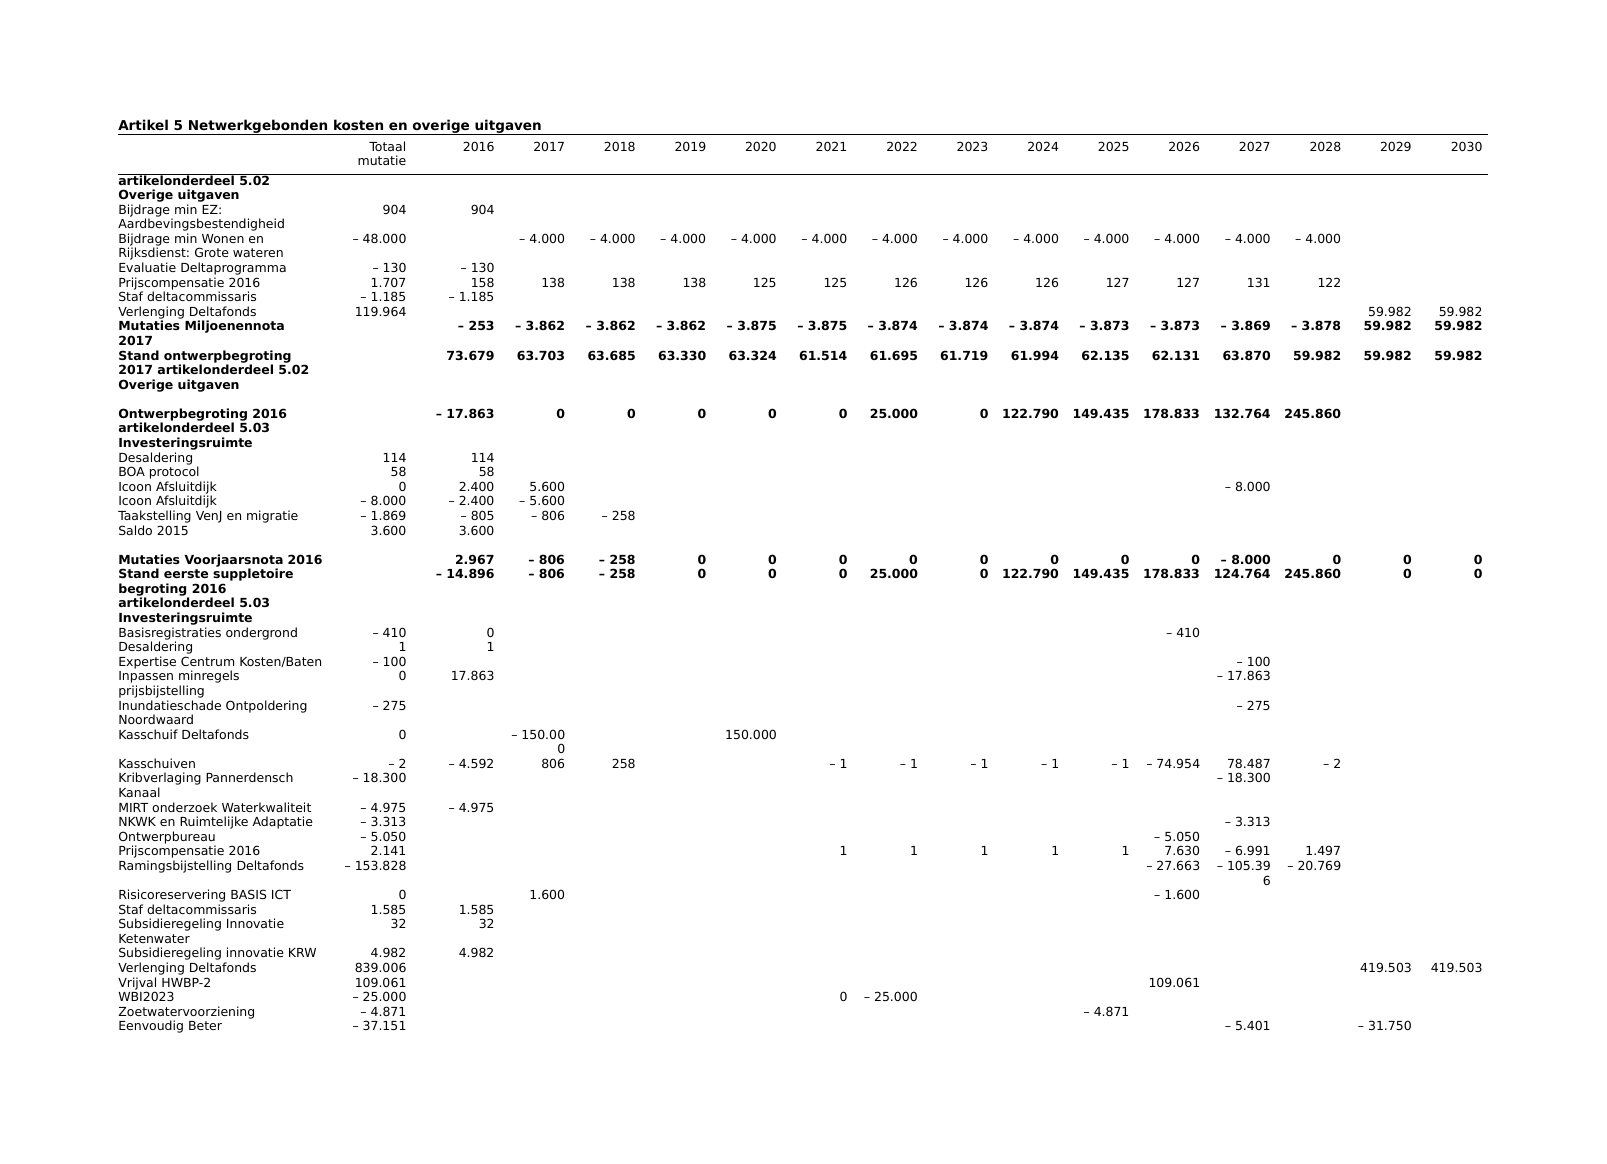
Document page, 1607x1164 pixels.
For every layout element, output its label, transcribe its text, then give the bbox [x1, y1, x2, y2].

table_cell 131 [1206, 276, 1276, 290]
table_cell [994, 494, 1065, 509]
table_cell [641, 538, 712, 553]
table_cell 3.600 [412, 524, 500, 538]
table_cell Stand ontwerpbegroting 2017 artikelonderdeel 5.02 Overige uitgaven [118, 349, 324, 392]
table_cell [500, 815, 571, 830]
table_cell [994, 175, 1065, 203]
table_cell [853, 946, 923, 961]
table_cell [641, 524, 712, 538]
table_cell [1276, 903, 1347, 917]
table_cell – 4.871 [324, 1005, 412, 1019]
table_cell [500, 626, 571, 640]
table_cell [1065, 961, 1135, 976]
table_cell [500, 1019, 571, 1034]
table_cell 122 [1276, 276, 1347, 290]
table_cell [1418, 538, 1488, 553]
table_cell 59.982 [1418, 319, 1488, 348]
table_cell 119.964 [324, 305, 412, 319]
table_cell [571, 946, 641, 961]
table_cell – 4.975 [324, 801, 412, 815]
table_cell [783, 626, 853, 640]
table_cell [1135, 392, 1206, 407]
table_cell 2016 [412, 135, 500, 173]
table_cell [641, 1019, 712, 1034]
table_cell 138 [500, 276, 571, 290]
table_cell [1206, 465, 1276, 480]
table_cell [641, 480, 712, 494]
table_cell [783, 801, 853, 815]
table_cell [1276, 1019, 1347, 1034]
table_cell [571, 538, 641, 553]
table_cell 1 [324, 640, 412, 655]
table_cell [1418, 232, 1488, 261]
table_cell [853, 524, 923, 538]
table_cell 0 [783, 407, 853, 451]
table_cell [1206, 392, 1276, 407]
table_cell – 8.000 [324, 494, 412, 509]
table_cell [1347, 946, 1417, 961]
table_cell 1 [783, 844, 853, 859]
table_cell [1065, 976, 1135, 990]
table_cell [1418, 524, 1488, 538]
table_cell [412, 392, 500, 407]
table_cell 61.994 [994, 349, 1065, 392]
table_cell [500, 640, 571, 655]
table_cell [1206, 509, 1276, 523]
table_cell [1065, 494, 1135, 509]
table_cell [641, 669, 712, 698]
table_cell [1135, 990, 1206, 1005]
table_cell [412, 976, 500, 990]
table_cell [783, 669, 853, 698]
table_cell [924, 990, 994, 1005]
table_cell [1418, 801, 1488, 815]
table_cell [1065, 175, 1135, 203]
table_header Artikel 5 Netwerkgebonden kosten en overige uitgaven [118, 118, 1488, 134]
table_cell artikelonderdeel 5.02 Overige uitgaven [118, 175, 324, 203]
table_cell [571, 990, 641, 1005]
table_cell [412, 538, 500, 553]
table_cell [1347, 494, 1417, 509]
table_cell [1276, 175, 1347, 203]
table_cell [783, 917, 853, 946]
table_cell 0 [324, 480, 412, 494]
table_cell 3.600 [324, 524, 412, 538]
table_cell [853, 626, 923, 640]
table_cell 0 [924, 553, 994, 567]
table_cell [1276, 494, 1347, 509]
table_cell [924, 728, 994, 757]
table_cell – 25.000 [853, 990, 923, 1005]
table_cell [1347, 451, 1417, 465]
table_cell [641, 451, 712, 465]
table_cell [1206, 524, 1276, 538]
table_cell [994, 465, 1065, 480]
table_cell [712, 669, 782, 698]
table_cell [1206, 917, 1276, 946]
table_cell [1276, 801, 1347, 815]
table_cell 0 [412, 626, 500, 640]
table_cell [1135, 961, 1206, 976]
table_cell [412, 844, 500, 859]
table_cell [412, 859, 500, 888]
table_cell [1276, 451, 1347, 465]
table_cell Subsidieregeling Innovatie Ketenwater [118, 917, 324, 946]
table_cell 0 [1065, 553, 1135, 567]
table_cell [1206, 290, 1276, 305]
table_cell [1135, 524, 1206, 538]
table_cell Ontwerpbegroting 2016 artikelonderdeel 5.03 Investeringsruimte [118, 407, 324, 451]
table_cell – 3.313 [324, 815, 412, 830]
table_cell [571, 815, 641, 830]
table_cell 127 [1065, 276, 1135, 290]
table_cell [571, 175, 641, 203]
table_cell – 2 [324, 757, 412, 771]
table_cell [1135, 261, 1206, 276]
table_cell [994, 203, 1065, 232]
table_cell – 17.863 [412, 407, 500, 451]
table_cell [500, 290, 571, 305]
table_cell [712, 261, 782, 276]
table_cell [1135, 451, 1206, 465]
table_cell [324, 538, 412, 553]
table_cell 2024 [994, 135, 1065, 173]
table_cell [712, 480, 782, 494]
table_cell 62.131 [1135, 349, 1206, 392]
table_cell [641, 961, 712, 976]
table_cell [412, 1005, 500, 1019]
table_cell [994, 392, 1065, 407]
table_cell – 27.663 [1135, 859, 1206, 888]
table_cell 1.585 [324, 903, 412, 917]
table_cell 2029 [1347, 135, 1417, 173]
table_cell [500, 451, 571, 465]
table_cell [641, 757, 712, 771]
table_cell NKWK en Ruimtelijke Adaptatie [118, 815, 324, 830]
table_cell – 3.878 [1276, 319, 1347, 348]
table_cell 245.860 [1276, 567, 1347, 626]
table_cell [1418, 699, 1488, 728]
table_cell – 1 [994, 757, 1065, 771]
table_cell [1418, 844, 1488, 859]
table_cell Bijdrage min Wonen en Rijksdienst: Grote wateren [118, 232, 324, 261]
table_cell [924, 203, 994, 232]
table_cell [1135, 480, 1206, 494]
table_cell [853, 451, 923, 465]
table_cell [712, 815, 782, 830]
table_cell [1065, 509, 1135, 523]
table_cell [853, 699, 923, 728]
table_cell 63.330 [641, 349, 712, 392]
table_cell [1135, 669, 1206, 698]
table_cell – 3.862 [500, 319, 571, 348]
table_cell [1065, 480, 1135, 494]
table_cell [1065, 538, 1135, 553]
table_cell 0 [324, 728, 412, 757]
table_cell 0 [641, 553, 712, 567]
table_cell [1276, 1005, 1347, 1019]
table_cell [1347, 276, 1417, 290]
table_cell [783, 888, 853, 903]
table_cell Icoon Afsluitdijk [118, 480, 324, 494]
table_cell [783, 392, 853, 407]
table_cell [1418, 815, 1488, 830]
table_cell [994, 669, 1065, 698]
table_cell [500, 859, 571, 888]
table_cell [500, 305, 571, 319]
table_cell [118, 392, 324, 407]
table_cell 158 [412, 276, 500, 290]
table_cell MIRT onderzoek Waterkwaliteit [118, 801, 324, 815]
table_cell [1206, 538, 1276, 553]
table_cell [1065, 888, 1135, 903]
table_cell [1135, 801, 1206, 815]
table_cell [1347, 815, 1417, 830]
table_cell Kasschuiven [118, 757, 324, 771]
table_cell [500, 961, 571, 976]
table_cell [500, 465, 571, 480]
table_cell Totaal mutatie [324, 135, 412, 173]
table_cell [924, 815, 994, 830]
table_cell [571, 888, 641, 903]
table_cell [324, 392, 412, 407]
table_cell – 806 [500, 567, 571, 626]
table_cell [924, 465, 994, 480]
table_cell 2018 [571, 135, 641, 173]
table_cell [641, 626, 712, 640]
table_cell [1347, 888, 1417, 903]
table_cell [712, 494, 782, 509]
table_cell [1418, 903, 1488, 917]
table_cell [994, 990, 1065, 1005]
table_cell [1206, 976, 1276, 990]
table_cell [1418, 626, 1488, 640]
table_cell [412, 232, 500, 261]
table_cell 1.600 [500, 888, 571, 903]
table_cell [994, 815, 1065, 830]
table_cell [712, 305, 782, 319]
table_cell [641, 203, 712, 232]
table_cell [641, 859, 712, 888]
table_cell [853, 859, 923, 888]
table_cell [641, 1005, 712, 1019]
table_cell – 4.000 [1206, 232, 1276, 261]
table_cell [994, 538, 1065, 553]
table_cell 25.000 [853, 407, 923, 451]
table_cell [1206, 830, 1276, 844]
table_cell [924, 771, 994, 801]
table_cell – 275 [324, 699, 412, 728]
table_cell [324, 567, 412, 626]
table_cell [924, 494, 994, 509]
table_cell [1347, 203, 1417, 232]
table_cell 59.982 [1418, 349, 1488, 392]
table_cell – 4.000 [1276, 232, 1347, 261]
table_cell – 3.875 [712, 319, 782, 348]
table_cell [1135, 655, 1206, 669]
table_cell 32 [324, 917, 412, 946]
table_cell [712, 451, 782, 465]
table_cell [994, 524, 1065, 538]
table_cell 138 [641, 276, 712, 290]
table_cell Kasschuif Deltafonds [118, 728, 324, 757]
table_cell 59.982 [1347, 349, 1417, 392]
table_cell 0 [712, 553, 782, 567]
table_cell 114 [412, 451, 500, 465]
table_cell [994, 771, 1065, 801]
table_cell [1206, 946, 1276, 961]
table_cell [1065, 830, 1135, 844]
table_cell [641, 830, 712, 844]
table_cell 2019 [641, 135, 712, 173]
table_cell [783, 771, 853, 801]
table_cell [783, 1005, 853, 1019]
table_cell 0 [712, 567, 782, 626]
table_cell 1 [1065, 844, 1135, 859]
table_cell [712, 946, 782, 961]
table_cell 59.982 [1276, 349, 1347, 392]
table_cell 2021 [783, 135, 853, 173]
table_cell [853, 203, 923, 232]
table_cell [571, 640, 641, 655]
table_cell [1347, 669, 1417, 698]
table_cell [500, 669, 571, 698]
table_cell 0 [1276, 553, 1347, 567]
table_cell 0 [641, 567, 712, 626]
table_cell – 4.000 [853, 232, 923, 261]
table_cell [1418, 480, 1488, 494]
table_cell [571, 1019, 641, 1034]
table_cell [1206, 1005, 1276, 1019]
table_cell [924, 1019, 994, 1034]
table_cell 63.324 [712, 349, 782, 392]
table_cell [994, 859, 1065, 888]
table_cell [783, 655, 853, 669]
table_cell [571, 392, 641, 407]
table_cell WBI2023 [118, 990, 324, 1005]
table_cell [853, 815, 923, 830]
table_cell – 8.000 [1206, 553, 1276, 567]
table_cell [1418, 494, 1488, 509]
table_cell [924, 261, 994, 276]
table_cell – 3.874 [994, 319, 1065, 348]
table_cell [1418, 917, 1488, 946]
table_cell Prijscompensatie 2016 [118, 276, 324, 290]
table_cell [1347, 728, 1417, 757]
table_cell 109.061 [1135, 976, 1206, 990]
table_cell 59.982 [1347, 319, 1417, 348]
table_cell Icoon Afsluitdijk [118, 494, 324, 509]
table_cell [1206, 903, 1276, 917]
table_cell – 100 [324, 655, 412, 669]
table_cell 2022 [853, 135, 923, 173]
table_cell [641, 888, 712, 903]
table_cell [571, 305, 641, 319]
table_cell 0 [641, 407, 712, 451]
table_cell 73.679 [412, 349, 500, 392]
table_cell [712, 888, 782, 903]
table_cell [500, 203, 571, 232]
table_cell – 1.869 [324, 509, 412, 523]
table_cell – 3.875 [783, 319, 853, 348]
table_cell 0 [500, 407, 571, 451]
table_cell 5.600 [500, 480, 571, 494]
table_cell 904 [412, 203, 500, 232]
table_cell [712, 509, 782, 523]
table_cell [1206, 728, 1276, 757]
table_cell [924, 830, 994, 844]
table_cell 149.435 [1065, 567, 1135, 626]
table_cell – 6.991 [1206, 844, 1276, 859]
table_cell – 805 [412, 509, 500, 523]
table_cell [1276, 203, 1347, 232]
table_cell Eenvoudig Beter [118, 1019, 324, 1034]
table_cell [1347, 844, 1417, 859]
table_cell [924, 175, 994, 203]
table_cell 0 [1347, 567, 1417, 626]
table_cell – 258 [571, 509, 641, 523]
table_cell 125 [712, 276, 782, 290]
table_cell 125 [783, 276, 853, 290]
table_cell [1206, 801, 1276, 815]
table_cell [1418, 407, 1488, 451]
table_cell 839.006 [324, 961, 412, 976]
table_cell [1418, 290, 1488, 305]
table_cell – 130 [324, 261, 412, 276]
table_cell [571, 451, 641, 465]
table_cell [500, 946, 571, 961]
table_cell [924, 655, 994, 669]
table_cell [412, 815, 500, 830]
table_cell Kribverlaging Pannerdensch Kanaal [118, 771, 324, 801]
table_cell [783, 699, 853, 728]
table_cell Verlenging Deltafonds [118, 961, 324, 976]
table_cell [641, 917, 712, 946]
table_cell 7.630 [1135, 844, 1206, 859]
table_cell [641, 815, 712, 830]
table_cell [924, 538, 994, 553]
table_cell [783, 961, 853, 976]
table_cell [500, 903, 571, 917]
table_cell 904 [324, 203, 412, 232]
table_cell [994, 509, 1065, 523]
table_cell [783, 465, 853, 480]
table_cell [571, 524, 641, 538]
table_cell – 3.874 [853, 319, 923, 348]
table_cell [853, 175, 923, 203]
table_cell 0 [994, 553, 1065, 567]
table_cell [571, 203, 641, 232]
table_cell 150.000 [712, 728, 782, 757]
table_cell [500, 844, 571, 859]
table_cell [712, 757, 782, 771]
table_cell Desaldering [118, 451, 324, 465]
table_cell – 4.000 [712, 232, 782, 261]
table_cell [924, 524, 994, 538]
table_cell [1206, 990, 1276, 1005]
table_cell [1276, 815, 1347, 830]
table_cell [1065, 699, 1135, 728]
table_cell [412, 305, 500, 319]
table_cell Bijdrage min EZ: Aardbevingsbestendigheid [118, 203, 324, 232]
table_cell [1135, 728, 1206, 757]
table_cell [783, 175, 853, 203]
table_cell [1418, 465, 1488, 480]
table_cell [1206, 175, 1276, 203]
table_cell [994, 261, 1065, 276]
table_cell [783, 728, 853, 757]
table_cell [1135, 640, 1206, 655]
table_cell [1347, 509, 1417, 523]
table_cell [1135, 203, 1206, 232]
table_cell Inundatieschade Ontpoldering Noordwaard [118, 699, 324, 728]
table_cell – 3.874 [924, 319, 994, 348]
table_cell – 3.873 [1065, 319, 1135, 348]
table_cell 419.503 [1347, 961, 1417, 976]
table_cell [1347, 757, 1417, 771]
table_cell [1276, 976, 1347, 990]
table_cell [1276, 699, 1347, 728]
table_cell [1135, 494, 1206, 509]
table_cell – 2.400 [412, 494, 500, 509]
table_cell [783, 976, 853, 990]
table_cell [1418, 509, 1488, 523]
table_cell [924, 305, 994, 319]
table_cell 127 [1135, 276, 1206, 290]
table_cell [712, 976, 782, 990]
table_cell 0 [1347, 553, 1417, 567]
table_cell [1206, 305, 1276, 319]
table_cell 0 [1418, 567, 1488, 626]
table_cell [500, 917, 571, 946]
table_cell 2030 [1418, 135, 1488, 173]
table_cell [118, 538, 324, 553]
table_cell [853, 261, 923, 276]
table_cell [1206, 261, 1276, 276]
table_cell [641, 844, 712, 859]
table_cell 245.860 [1276, 407, 1347, 451]
table_cell Staf deltacommissaris [118, 903, 324, 917]
table_cell [1135, 175, 1206, 203]
table_cell [783, 1019, 853, 1034]
table_cell [712, 771, 782, 801]
table_cell [853, 1019, 923, 1034]
table_cell [924, 290, 994, 305]
table_cell [1135, 1019, 1206, 1034]
table_cell [1065, 946, 1135, 961]
table_cell [1276, 524, 1347, 538]
table_cell [853, 771, 923, 801]
table_cell [1418, 757, 1488, 771]
table_cell [571, 976, 641, 990]
table_cell [994, 830, 1065, 844]
table_cell [571, 699, 641, 728]
table_cell [500, 976, 571, 990]
table_cell [853, 976, 923, 990]
table_cell [1065, 640, 1135, 655]
table_cell 63.870 [1206, 349, 1276, 392]
table_cell [783, 859, 853, 888]
table_cell 63.685 [571, 349, 641, 392]
table_cell – 5.050 [1135, 830, 1206, 844]
table_cell 2025 [1065, 135, 1135, 173]
table_cell [571, 859, 641, 888]
table_cell 149.435 [1065, 407, 1135, 451]
table_cell [571, 494, 641, 509]
table_cell 2020 [712, 135, 782, 173]
table_cell [783, 640, 853, 655]
table_cell – 4.871 [1065, 1005, 1135, 1019]
table_cell 126 [924, 276, 994, 290]
table_cell [924, 392, 994, 407]
table_cell 1.585 [412, 903, 500, 917]
table_cell [1135, 305, 1206, 319]
table_cell [1418, 655, 1488, 669]
table_cell [500, 261, 571, 276]
table_cell – 105.396 [1206, 859, 1276, 888]
table_cell [641, 392, 712, 407]
table_cell [1065, 305, 1135, 319]
table_cell [994, 946, 1065, 961]
table_cell 25.000 [853, 567, 923, 626]
table_cell – 1.185 [412, 290, 500, 305]
table_cell 2026 [1135, 135, 1206, 173]
table_cell Evaluatie Deltaprogramma [118, 261, 324, 276]
table_cell [641, 699, 712, 728]
table_cell [853, 917, 923, 946]
table_cell 2017 [500, 135, 571, 173]
table_cell [1065, 1019, 1135, 1034]
table_cell – 74.954 [1135, 757, 1206, 771]
table_cell – 1.600 [1135, 888, 1206, 903]
table_cell [412, 990, 500, 1005]
table_cell – 410 [324, 626, 412, 640]
table_cell [1276, 961, 1347, 976]
table_cell Verlenging Deltafonds [118, 305, 324, 319]
table_cell [641, 903, 712, 917]
table_cell [924, 669, 994, 698]
table_cell [853, 494, 923, 509]
table_cell [1065, 626, 1135, 640]
table_cell [412, 830, 500, 844]
table_cell [1135, 699, 1206, 728]
table_cell [1347, 538, 1417, 553]
table_cell – 18.300 [1206, 771, 1276, 801]
table_cell [500, 175, 571, 203]
table_cell [783, 509, 853, 523]
table_cell 178.833 [1135, 567, 1206, 626]
table_cell 59.982 [1418, 305, 1488, 319]
table_cell Taakstelling VenJ en migratie [118, 509, 324, 523]
table_cell – 18.300 [324, 771, 412, 801]
table_cell [853, 728, 923, 757]
table_cell 0 [1135, 553, 1206, 567]
table_cell [1347, 480, 1417, 494]
table_cell 0 [783, 567, 853, 626]
table_cell [1065, 728, 1135, 757]
table_cell – 806 [500, 553, 571, 567]
table_cell 109.061 [324, 976, 412, 990]
table_cell Inpassen minregels prijsbijstelling [118, 669, 324, 698]
table_cell [1276, 392, 1347, 407]
table_cell [853, 888, 923, 903]
table_cell [853, 1005, 923, 1019]
table_cell 78.487 [1206, 757, 1276, 771]
table_cell [412, 771, 500, 801]
table_cell – 1.185 [324, 290, 412, 305]
table_cell 2.141 [324, 844, 412, 859]
table_cell 59.982 [1347, 305, 1417, 319]
table_cell – 130 [412, 261, 500, 276]
table_cell – 4.000 [641, 232, 712, 261]
table_cell [994, 1019, 1065, 1034]
table_cell 63.703 [500, 349, 571, 392]
table_cell [1347, 290, 1417, 305]
table_cell [1418, 1019, 1488, 1034]
table_cell 1 [924, 844, 994, 859]
table_cell [500, 524, 571, 538]
table_cell [924, 640, 994, 655]
table_cell – 4.000 [1065, 232, 1135, 261]
table_cell [571, 290, 641, 305]
table_cell [1347, 465, 1417, 480]
table_cell 0 [324, 669, 412, 698]
table_cell [571, 655, 641, 669]
table_cell [641, 946, 712, 961]
table_cell [571, 480, 641, 494]
table_cell [853, 640, 923, 655]
table_cell [712, 175, 782, 203]
table_cell [500, 538, 571, 553]
table_cell – 4.592 [412, 757, 500, 771]
table_cell [994, 626, 1065, 640]
table_cell [641, 305, 712, 319]
table_cell [571, 728, 641, 757]
table_cell [118, 135, 324, 173]
table_cell [1418, 859, 1488, 888]
table_cell [712, 844, 782, 859]
table_cell – 1 [853, 757, 923, 771]
table_cell [1418, 203, 1488, 232]
table_cell – 25.000 [324, 990, 412, 1005]
table_cell [712, 801, 782, 815]
table_cell [994, 290, 1065, 305]
table_cell [712, 524, 782, 538]
table_cell – 275 [1206, 699, 1276, 728]
table_cell [994, 640, 1065, 655]
table_cell [924, 1005, 994, 1019]
table_cell Expertise Centrum Kosten/Baten [118, 655, 324, 669]
table_cell [641, 990, 712, 1005]
table_cell [1065, 917, 1135, 946]
table_cell 0 [783, 990, 853, 1005]
table_cell [712, 1005, 782, 1019]
table_cell – 17.863 [1206, 669, 1276, 698]
table_cell [1276, 290, 1347, 305]
table_cell [994, 801, 1065, 815]
table_cell [500, 801, 571, 815]
table_cell [1347, 407, 1417, 451]
table_cell 2.967 [412, 553, 500, 567]
table_cell [1418, 771, 1488, 801]
table_cell [1135, 509, 1206, 523]
table_cell [1135, 771, 1206, 801]
table_cell – 4.000 [924, 232, 994, 261]
table_cell Prijscompensatie 2016 [118, 844, 324, 859]
table_cell [1347, 524, 1417, 538]
table_cell [1065, 203, 1135, 232]
table_cell [641, 728, 712, 757]
table_cell [412, 888, 500, 903]
table_cell [994, 917, 1065, 946]
table_cell 0 [1418, 553, 1488, 567]
table_cell [712, 655, 782, 669]
table_cell [783, 203, 853, 232]
table_cell [783, 451, 853, 465]
table_cell [1276, 669, 1347, 698]
table_cell 178.833 [1135, 407, 1206, 451]
table_cell [412, 699, 500, 728]
table_cell [712, 917, 782, 946]
table_cell 1 [994, 844, 1065, 859]
table_cell 0 [853, 553, 923, 567]
table_cell [1276, 888, 1347, 903]
table_cell [1418, 261, 1488, 276]
table_cell [571, 801, 641, 815]
table_cell Ramingsbijstelling Deltafonds [118, 859, 324, 888]
table_cell [1206, 888, 1276, 903]
table_cell 17.863 [412, 669, 500, 698]
table_cell – 3.873 [1135, 319, 1206, 348]
table_cell – 258 [571, 553, 641, 567]
table_cell [924, 888, 994, 903]
table_cell [500, 655, 571, 669]
table_cell [853, 655, 923, 669]
table_cell [324, 553, 412, 567]
table_cell [783, 494, 853, 509]
table_cell [1276, 305, 1347, 319]
table_cell [500, 990, 571, 1005]
table_cell [1276, 465, 1347, 480]
table_cell [1276, 830, 1347, 844]
table_cell 114 [324, 451, 412, 465]
table_cell 0 [712, 407, 782, 451]
table_cell [571, 917, 641, 946]
table_cell [1347, 1005, 1417, 1019]
table_cell [994, 480, 1065, 494]
table_cell [712, 903, 782, 917]
table_cell [783, 305, 853, 319]
table_cell [1276, 640, 1347, 655]
table_cell – 5.050 [324, 830, 412, 844]
table_cell [571, 669, 641, 698]
table_cell [712, 626, 782, 640]
table_cell 0 [324, 888, 412, 903]
table_cell [1347, 175, 1417, 203]
table_cell – 3.313 [1206, 815, 1276, 830]
table_cell 4.982 [324, 946, 412, 961]
table_cell – 100 [1206, 655, 1276, 669]
table_cell [1418, 888, 1488, 903]
table_cell [1418, 830, 1488, 844]
table_cell [1065, 290, 1135, 305]
table_cell [1276, 655, 1347, 669]
table_cell [571, 830, 641, 844]
table_cell [641, 655, 712, 669]
table_cell – 8.000 [1206, 480, 1276, 494]
table_cell [1347, 655, 1417, 669]
table_cell [324, 349, 412, 392]
table_cell [1418, 276, 1488, 290]
table_cell [641, 494, 712, 509]
table_cell [1065, 859, 1135, 888]
table_cell 1 [412, 640, 500, 655]
table_cell [853, 903, 923, 917]
table_cell [1347, 830, 1417, 844]
table_cell 62.135 [1065, 349, 1135, 392]
table_cell [1065, 815, 1135, 830]
table_cell [924, 859, 994, 888]
table_cell [783, 538, 853, 553]
table_cell Mutaties Miljoenennota 2017 [118, 319, 324, 348]
table_cell – 4.000 [500, 232, 571, 261]
table_cell [1418, 640, 1488, 655]
table_cell Staf deltacommissaris [118, 290, 324, 305]
table_cell [571, 626, 641, 640]
table_cell [853, 961, 923, 976]
table_cell – 4.000 [1135, 232, 1206, 261]
table_cell BOA protocol [118, 465, 324, 480]
table_cell [853, 830, 923, 844]
table_cell [1347, 903, 1417, 917]
table_cell [1418, 946, 1488, 961]
table_cell 0 [924, 567, 994, 626]
table_cell – 14.896 [412, 567, 500, 626]
table_cell – 48.000 [324, 232, 412, 261]
table_cell [712, 990, 782, 1005]
table_cell [500, 699, 571, 728]
table_cell 2028 [1276, 135, 1347, 173]
table_cell [641, 976, 712, 990]
table_cell [1065, 903, 1135, 917]
table_cell – 3.862 [641, 319, 712, 348]
table_cell [783, 290, 853, 305]
table_cell [924, 626, 994, 640]
table_cell [924, 509, 994, 523]
table_cell [712, 1019, 782, 1034]
table_cell [1347, 640, 1417, 655]
table_cell [1347, 232, 1417, 261]
table_cell [641, 771, 712, 801]
table_cell 138 [571, 276, 641, 290]
table_cell – 5.600 [500, 494, 571, 509]
table_cell 0 [783, 553, 853, 567]
table_cell [1347, 859, 1417, 888]
table_cell [641, 509, 712, 523]
table_cell [1347, 392, 1417, 407]
table_cell [412, 1019, 500, 1034]
table_cell [924, 699, 994, 728]
table_cell [783, 524, 853, 538]
table_cell [1065, 465, 1135, 480]
table_cell [500, 830, 571, 844]
table_cell [1347, 771, 1417, 801]
table_cell [712, 538, 782, 553]
table_cell – 253 [412, 319, 500, 348]
table_cell [1135, 538, 1206, 553]
table_cell [500, 771, 571, 801]
table_cell [412, 175, 500, 203]
table_cell 58 [324, 465, 412, 480]
table_cell [924, 451, 994, 465]
table_cell [641, 175, 712, 203]
table_cell 419.503 [1418, 961, 1488, 976]
table_cell [994, 305, 1065, 319]
table_cell [853, 465, 923, 480]
table_cell [994, 655, 1065, 669]
table_cell [1206, 626, 1276, 640]
table_cell [1135, 815, 1206, 830]
table_cell [1065, 655, 1135, 669]
table_cell 806 [500, 757, 571, 771]
table_cell [1065, 669, 1135, 698]
table_cell [1206, 203, 1276, 232]
table_cell [1065, 771, 1135, 801]
table_cell – 258 [571, 567, 641, 626]
table_cell [1065, 261, 1135, 276]
table_cell [641, 801, 712, 815]
table_cell 61.695 [853, 349, 923, 392]
table_cell – 31.750 [1347, 1019, 1417, 1034]
table_cell 61.719 [924, 349, 994, 392]
table_cell 1 [853, 844, 923, 859]
table_cell [1276, 626, 1347, 640]
table_cell – 37.151 [324, 1019, 412, 1034]
table_cell [1206, 640, 1276, 655]
table_cell – 4.975 [412, 801, 500, 815]
table_cell [712, 859, 782, 888]
table_cell 126 [853, 276, 923, 290]
table_cell – 1 [783, 757, 853, 771]
table_cell Ontwerpbureau [118, 830, 324, 844]
table_cell [994, 961, 1065, 976]
table_cell [1065, 524, 1135, 538]
table_cell 132.764 [1206, 407, 1276, 451]
table_cell Vrijval HWBP-2 [118, 976, 324, 990]
table_cell [712, 392, 782, 407]
table_cell [1135, 290, 1206, 305]
table_cell [324, 175, 412, 203]
table_cell [924, 801, 994, 815]
table_cell Saldo 2015 [118, 524, 324, 538]
table_cell [1065, 801, 1135, 815]
table_cell 1.707 [324, 276, 412, 290]
table_cell [1135, 946, 1206, 961]
table_cell [641, 290, 712, 305]
table_cell [853, 801, 923, 815]
table_cell [712, 699, 782, 728]
table_cell [712, 961, 782, 976]
table_cell [1347, 976, 1417, 990]
table_cell [500, 1005, 571, 1019]
table_cell [1418, 669, 1488, 698]
table_cell [994, 888, 1065, 903]
table_cell Basisregistraties ondergrond [118, 626, 324, 640]
table_cell [853, 480, 923, 494]
table_cell – 2 [1276, 757, 1347, 771]
table_cell – 1 [1065, 757, 1135, 771]
table_cell [1276, 480, 1347, 494]
table_cell 61.514 [783, 349, 853, 392]
table_cell [712, 465, 782, 480]
table_cell 32 [412, 917, 500, 946]
table_cell [324, 407, 412, 451]
table_cell [1135, 917, 1206, 946]
table_cell [1065, 392, 1135, 407]
table_cell [924, 946, 994, 961]
table_cell 1.497 [1276, 844, 1347, 859]
table_cell [712, 640, 782, 655]
table_cell [1347, 917, 1417, 946]
table_cell 4.982 [412, 946, 500, 961]
table_cell [571, 465, 641, 480]
table_cell [571, 844, 641, 859]
table_cell [994, 728, 1065, 757]
table_cell [1347, 990, 1417, 1005]
table_cell [783, 830, 853, 844]
table_cell [1276, 728, 1347, 757]
table_cell [712, 830, 782, 844]
table_cell Zoetwatervoorziening [118, 1005, 324, 1019]
table_cell [1135, 465, 1206, 480]
table_cell [1206, 961, 1276, 976]
table_cell Mutaties Voorjaarsnota 2016 [118, 553, 324, 567]
table_cell – 20.769 [1276, 859, 1347, 888]
table_cell [1347, 801, 1417, 815]
table_cell – 4.000 [783, 232, 853, 261]
table_cell [1418, 175, 1488, 203]
table_cell – 806 [500, 509, 571, 523]
table_cell [783, 946, 853, 961]
table_cell [712, 290, 782, 305]
table_cell [853, 305, 923, 319]
table_cell [853, 509, 923, 523]
table_cell – 410 [1135, 626, 1206, 640]
table_cell [571, 961, 641, 976]
table_cell [1276, 917, 1347, 946]
table_cell 2027 [1206, 135, 1276, 173]
table_cell [853, 669, 923, 698]
table_cell – 5.401 [1206, 1019, 1276, 1034]
table_cell [1347, 699, 1417, 728]
table_cell [853, 290, 923, 305]
table_cell [924, 961, 994, 976]
table_cell [1135, 903, 1206, 917]
table_cell [412, 655, 500, 669]
table_cell Desaldering [118, 640, 324, 655]
table_cell – 4.000 [571, 232, 641, 261]
table_cell 2023 [924, 135, 994, 173]
table_cell [1276, 771, 1347, 801]
table_cell [1276, 261, 1347, 276]
table_cell [324, 319, 412, 348]
table_cell [712, 203, 782, 232]
table_cell [1418, 451, 1488, 465]
table_cell – 4.000 [994, 232, 1065, 261]
table_cell [1347, 626, 1417, 640]
table_cell [924, 917, 994, 946]
table_cell [994, 699, 1065, 728]
table_cell [924, 480, 994, 494]
table_cell [924, 976, 994, 990]
table_cell Risicoreservering BASIS ICT [118, 888, 324, 903]
table_cell [500, 392, 571, 407]
table_cell [571, 1005, 641, 1019]
table_cell [1135, 1005, 1206, 1019]
table_cell Subsidieregeling innovatie KRW [118, 946, 324, 961]
table_cell [994, 903, 1065, 917]
table_cell [412, 961, 500, 976]
table_cell [1418, 728, 1488, 757]
table_cell 0 [571, 407, 641, 451]
table_cell [641, 640, 712, 655]
table_cell [1418, 976, 1488, 990]
table_cell [924, 903, 994, 917]
table_cell [1065, 990, 1135, 1005]
table_cell [783, 480, 853, 494]
table_cell 2.400 [412, 480, 500, 494]
table_cell 124.764 [1206, 567, 1276, 626]
table_cell – 153.828 [324, 859, 412, 888]
table_cell [1418, 1005, 1488, 1019]
table_cell [571, 261, 641, 276]
table_cell [1418, 392, 1488, 407]
table_cell [641, 465, 712, 480]
table_cell [1418, 990, 1488, 1005]
table_cell – 3.862 [571, 319, 641, 348]
table_cell [1276, 538, 1347, 553]
table_cell 258 [571, 757, 641, 771]
table_cell [571, 771, 641, 801]
table_cell [1065, 451, 1135, 465]
table_cell [1276, 509, 1347, 523]
table_cell [994, 451, 1065, 465]
table_cell [994, 1005, 1065, 1019]
table_cell [853, 538, 923, 553]
table_cell [994, 976, 1065, 990]
table_cell 122.790 [994, 567, 1065, 626]
table_cell 126 [994, 276, 1065, 290]
table_cell – 3.869 [1206, 319, 1276, 348]
table_cell [641, 261, 712, 276]
table_cell [783, 815, 853, 830]
table_cell [1347, 261, 1417, 276]
table_cell [783, 903, 853, 917]
table_cell [1276, 990, 1347, 1005]
table_cell [571, 903, 641, 917]
table_cell [853, 392, 923, 407]
table_cell 122.790 [994, 407, 1065, 451]
table_cell [783, 261, 853, 276]
table_cell 58 [412, 465, 500, 480]
table_cell – 150.000 [500, 728, 571, 757]
table_cell 0 [924, 407, 994, 451]
table_cell [1206, 494, 1276, 509]
table_cell Stand eerste suppletoire begroting 2016 artikelonderdeel 5.03 Investeringsruimte [118, 567, 324, 626]
table_cell – 1 [924, 757, 994, 771]
table_cell [1276, 946, 1347, 961]
table_cell [412, 728, 500, 757]
table_cell [1206, 451, 1276, 465]
